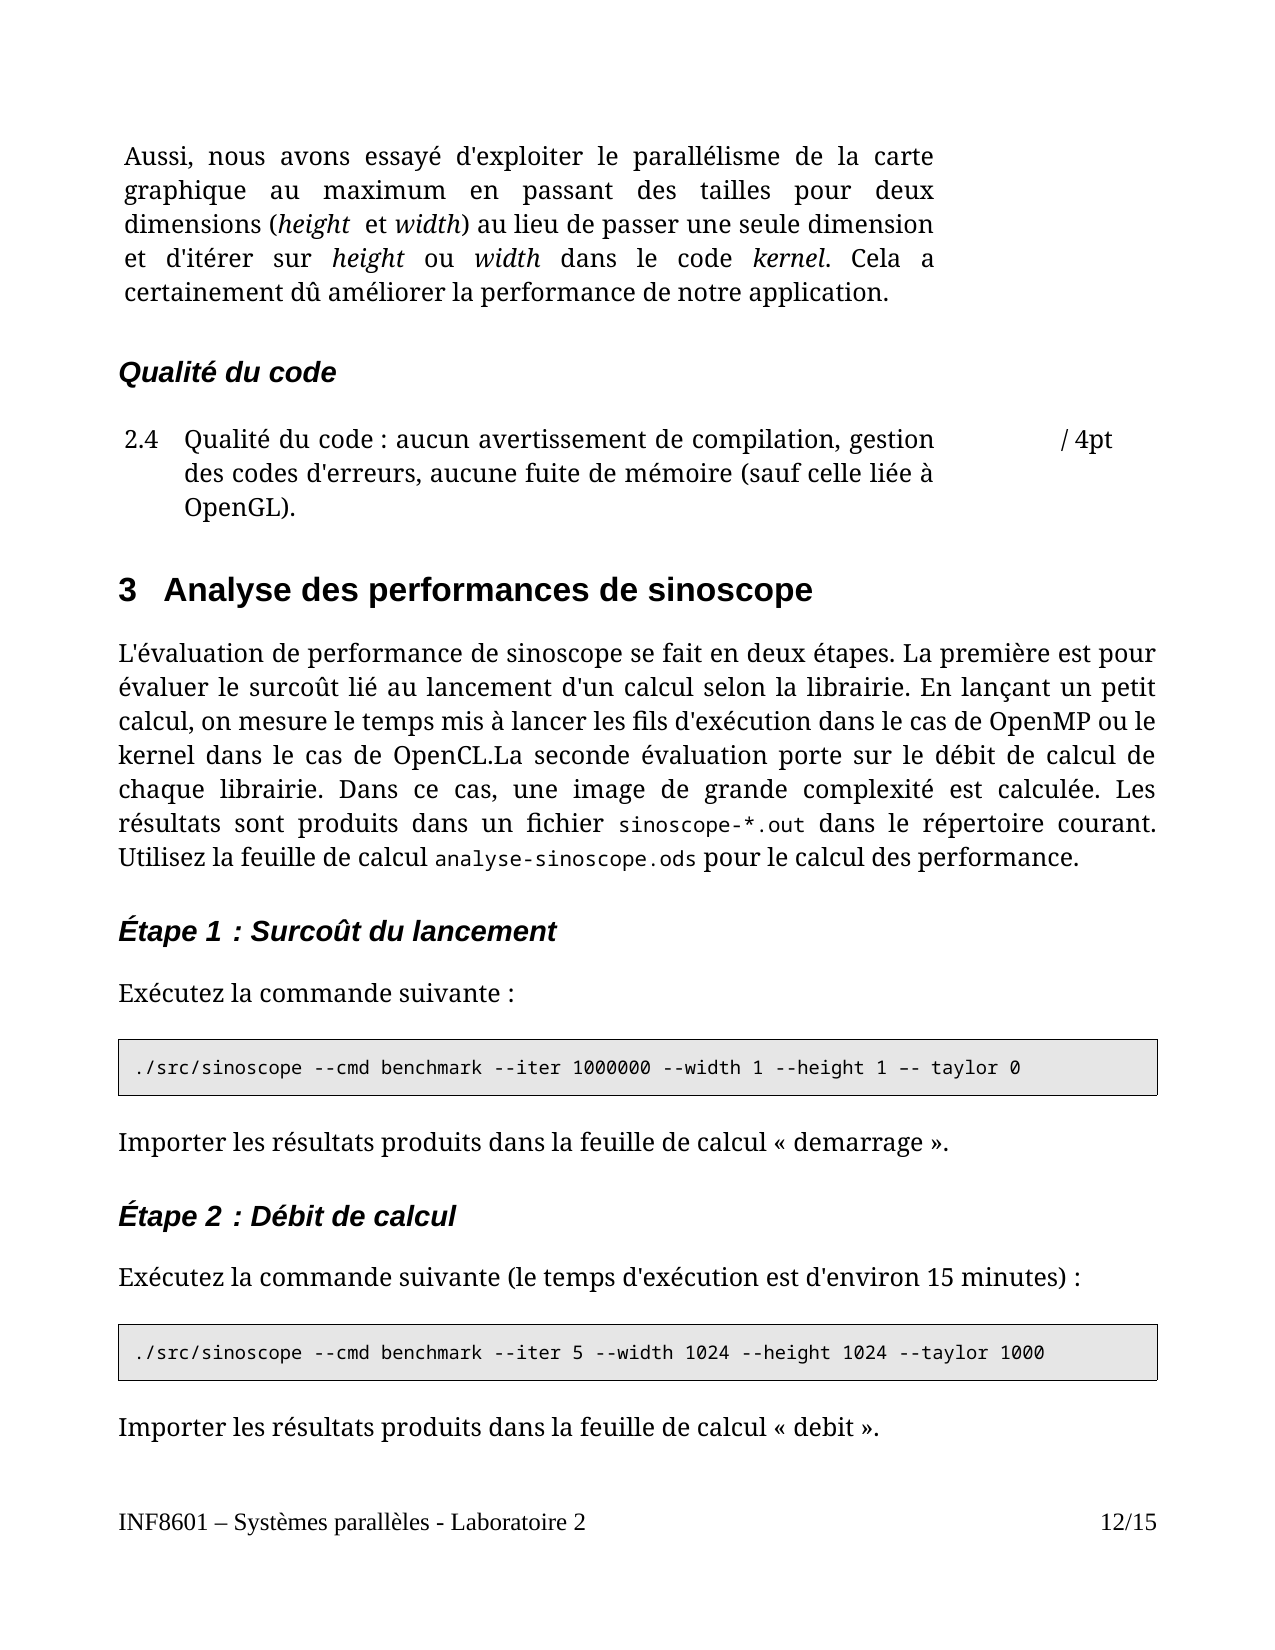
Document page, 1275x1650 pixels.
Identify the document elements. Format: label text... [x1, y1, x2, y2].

text ./src/sinoscope --cmd benchmark --iter 5 --width 1024 --height 1024 --taylor 1000 [119, 1325, 1157, 1380]
text Exécutez la commande suivante (le temps d'exécution est d'environ 15 minutes) : [118, 1260, 1157, 1294]
subtitle Analyse des performances de sinoscope [118, 569, 1157, 608]
text Exécutez la commande suivante : [118, 975, 1157, 1009]
text ./src/sinoscope --cmd benchmark --iter 1000000 --width 1 --height 1 –- taylor 0 [119, 1040, 1157, 1095]
table_header [941, 401, 1049, 544]
text Importer les résultats produits dans la feuille de calcul « debit ». [118, 1410, 1157, 1444]
text L'évaluation de performance de sinoscope se fait en deux étapes. La première est pour évaluer le surcoût lié au lancement d'un calcul selon la librairie. En lançant un petit calcul, on mesure le temps mis à lancer les fils d'exécution dans le cas de OpenMP ou le kernel dans le cas de OpenCL.La seconde évaluation porte sur le débit de calcul de chaque librairie. Dans ce cas, une image de grande complexité est calculée. Les résultats sont produits dans un fichier sinoscope-*.out dans le répertoire courant. Utilisez la feuille de calcul analyse-sinoscope.ods pour le calcul des performance. [118, 636, 1157, 874]
table_header [1049, 118, 1157, 330]
subtitle Qualité du code [118, 355, 1157, 388]
subtitle Étape 1 : Surcoût du lancement [118, 914, 1157, 948]
table_header Aussi, nous avons essayé d'exploiter le parallélisme de la carte graphique au maximum en passant des tailles pour deux dimensions (height et width) au lieu de passer une seule dimension et d'itérer sur height ou width dans le code kernel. Cela a certainement dû améliorer la performance de notre application. [118, 118, 941, 330]
subtitle Étape 2 : Débit de calcul [118, 1199, 1157, 1233]
table_header [941, 118, 1049, 330]
table_header Qualité du code : aucun avertissement de compilation, gestion des codes d'erreurs, aucune fuite de mémoire (sauf celle liée à OpenGL). [118, 401, 941, 544]
table_header / 4pt [1049, 401, 1157, 544]
text Importer les résultats produits dans la feuille de calcul « demarrage ». [118, 1125, 1157, 1159]
